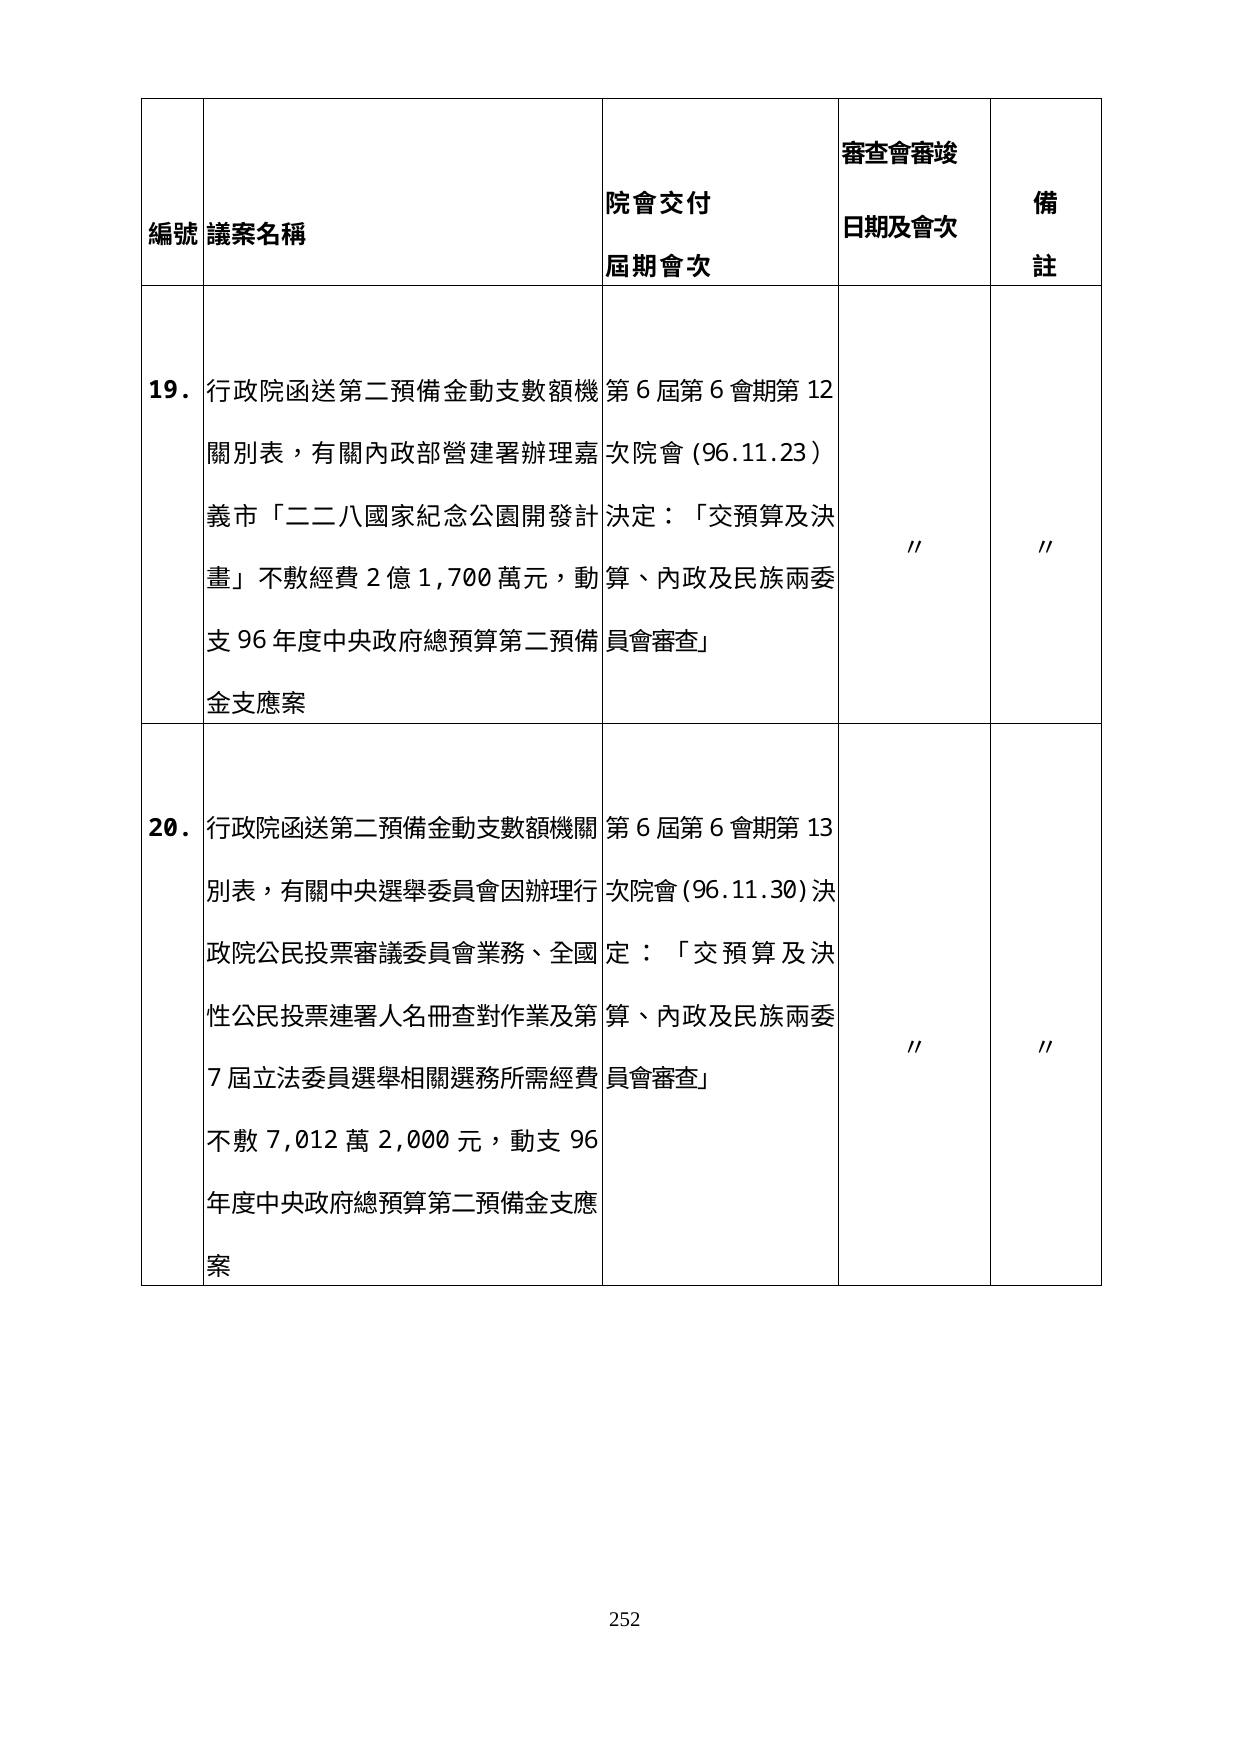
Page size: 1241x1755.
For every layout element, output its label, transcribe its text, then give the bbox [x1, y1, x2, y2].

table_header 審查會審竣 日期及會次 [839, 99, 990, 285]
table_header 議案名稱 [204, 99, 602, 285]
table_cell 第6屆第6會期第12次院會(96.11.23）決定：「交預算及決算、內政及民族兩委員會審查」 [603, 286, 838, 722]
table_cell 行政院函送第二預備金動支數額機關別表，有關內政部營建署辦理嘉義市「二二八國家紀念公園開發計畫」不敷經費2億1,700萬元，動支96年度中央政府總預算第二預備金支應案 [204, 286, 602, 722]
table_cell 〃 [991, 286, 1101, 722]
table_cell [142, 724, 203, 1285]
table_cell 〃 [839, 724, 990, 1285]
table_header 備 註 [991, 99, 1101, 285]
table_cell [142, 286, 203, 722]
table_cell 第6屆第6會期第13次院會(96.11.30)決定：「交預算及決算、內政及民族兩委員會審查」 [603, 724, 838, 1285]
table_header 編號 [142, 99, 203, 285]
table_cell 〃 [991, 724, 1101, 1285]
table_cell 行政院函送第二預備金動支數額機關別表，有關中央選舉委員會因辦理行政院公民投票審議委員會業務、全國性公民投票連署人名冊查對作業及第7屆立法委員選舉相關選務所需經費不敷7,012萬2,000元，動支96年度中央政府總預算第二預備金支應案 [204, 724, 602, 1285]
table_cell 〃 [839, 286, 990, 722]
table_header 院會交付 屆期會次 [603, 99, 838, 285]
